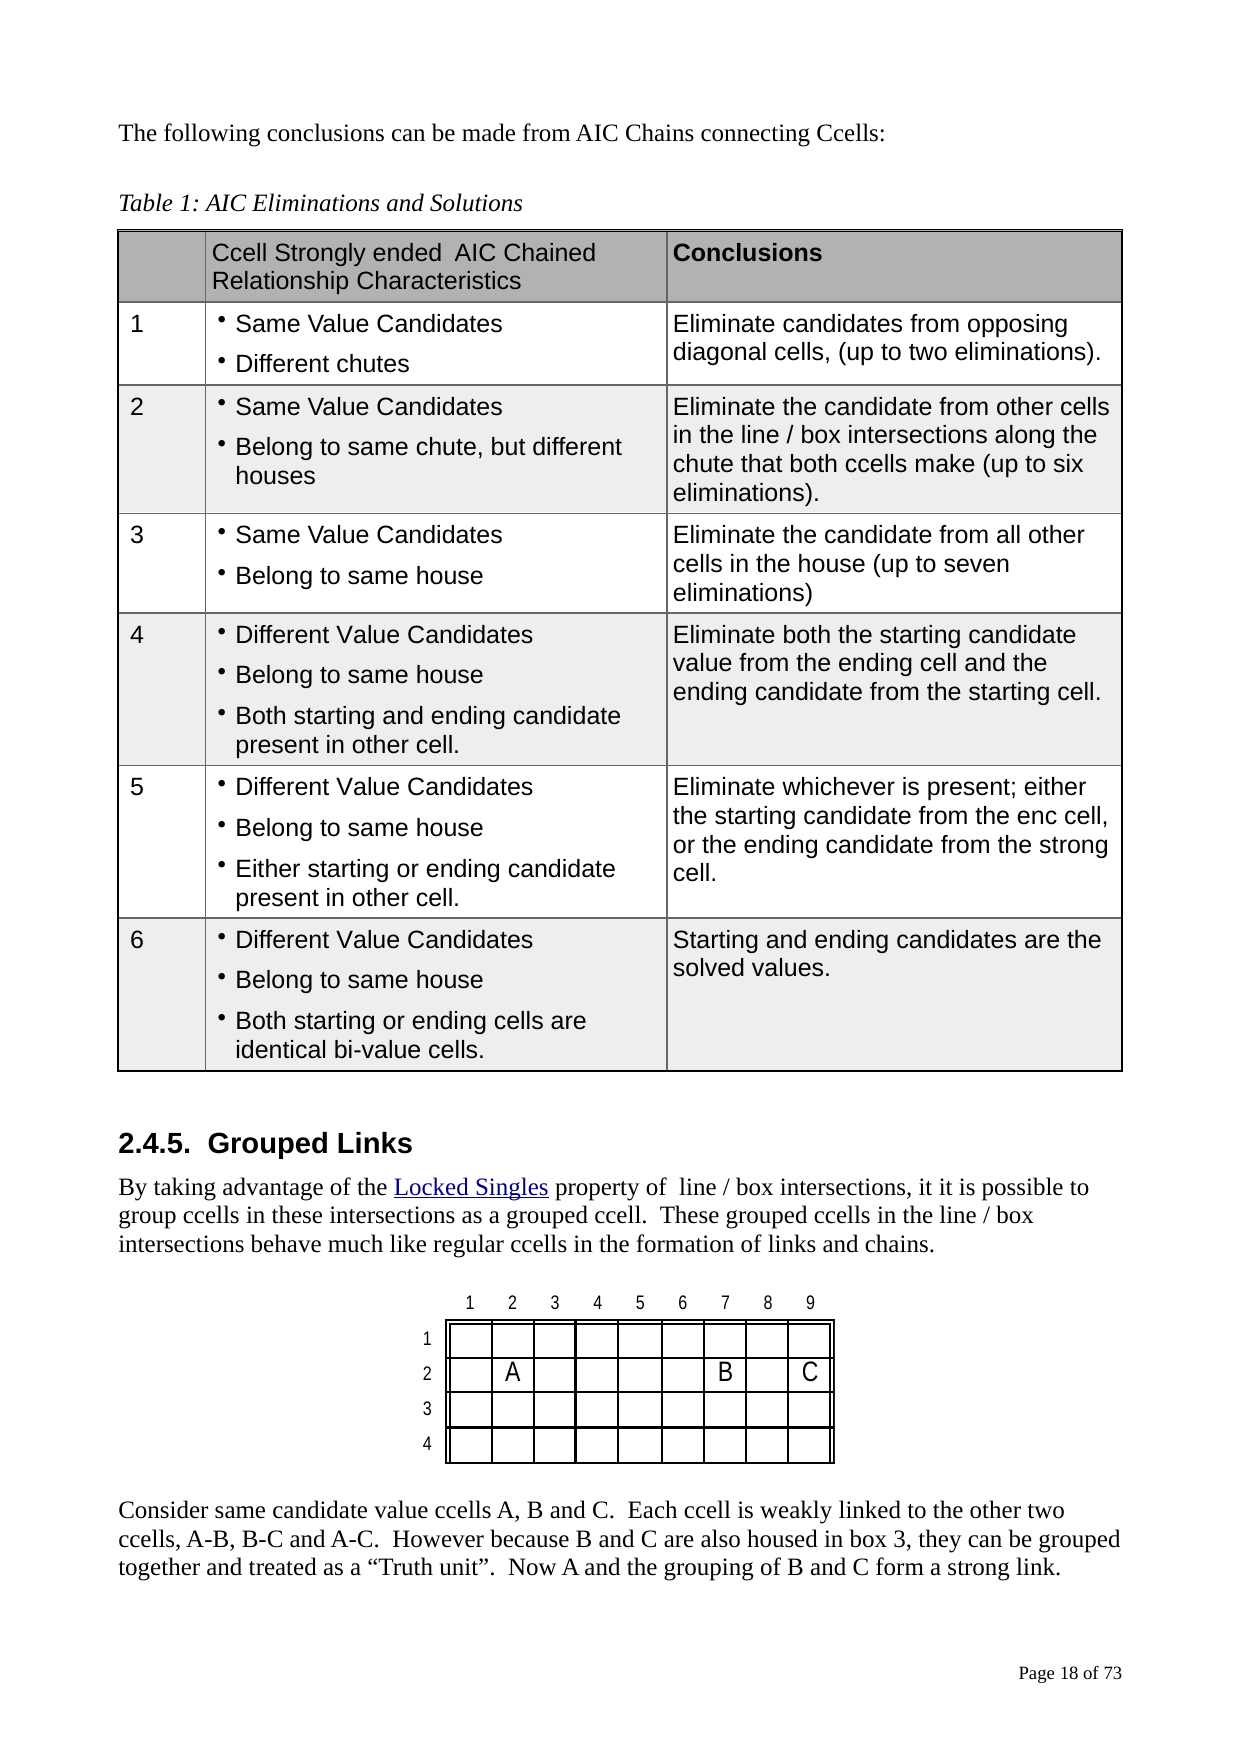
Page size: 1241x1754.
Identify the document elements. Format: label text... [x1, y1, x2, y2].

table_cell Same Value Candidates Belong to same chute, but different houses [206, 386, 666, 512]
table_cell Different Value Candidates Belong to same house Both starting and ending candidate present in other cell. [206, 614, 666, 765]
table_cell Eliminate both the starting candidate value from the ending cell and the ending candidate from the starting cell. [668, 614, 1121, 765]
text Table 1: AIC Eliminations and Solutions [118, 188, 1122, 217]
table_cell Starting and ending candidates are the solved values. [668, 919, 1121, 1070]
table_cell Eliminate whichever is present; either the starting candidate from the enc cell, or the ending candidate from the strong cell. [668, 766, 1121, 917]
table_cell 2 [119, 386, 205, 512]
table_cell 6 [119, 919, 205, 1070]
subtitle Grouped Links [118, 1126, 1122, 1159]
table_header Ccell Strongly ended AIC Chained Relationship Characteristics [206, 232, 666, 301]
table_cell 3 [119, 514, 205, 612]
table_cell 5 [119, 766, 205, 917]
text Consider same candidate value ccells A, B and C. Each ccell is weakly linked to the other two ccells, A-B, B-C and A-C. However because B and C are also housed in box 3, they can be grouped together and treated as a “Truth unit”. Now A and the grouping of B and C form a strong link. [118, 1495, 1122, 1581]
table_cell Same Value Candidates Different chutes [206, 303, 666, 384]
table_cell Eliminate the candidate from all other cells in the house (up to seven eliminations) [668, 514, 1121, 612]
table_cell Eliminate the candidate from other cells in the line / box intersections along the chute that both ccells make (up to six eliminations). [668, 386, 1121, 512]
text The following conclusions can be made from AIC Chains connecting Ccells: [118, 118, 1122, 147]
table_cell 1 [119, 303, 205, 384]
table_cell Eliminate candidates from opposing diagonal cells, (up to two eliminations). [668, 303, 1121, 384]
table_header Conclusions [668, 232, 1121, 301]
table_cell 4 [119, 614, 205, 765]
table_header [119, 232, 205, 301]
text By taking advantage of the Locked Singles property of line / box intersections, it it is possible to group ccells in these intersections as a grouped ccell. These grouped ccells in the line / box intersections behave much like regular ccells in the formation of links and chains. [118, 1172, 1122, 1258]
table_cell Same Value Candidates Belong to same house [206, 514, 666, 612]
table_cell Different Value Candidates Belong to same house Either starting or ending candidate present in other cell. [206, 766, 666, 917]
table_cell Different Value Candidates Belong to same house Both starting or ending cells are identical bi-value cells. [206, 919, 666, 1070]
